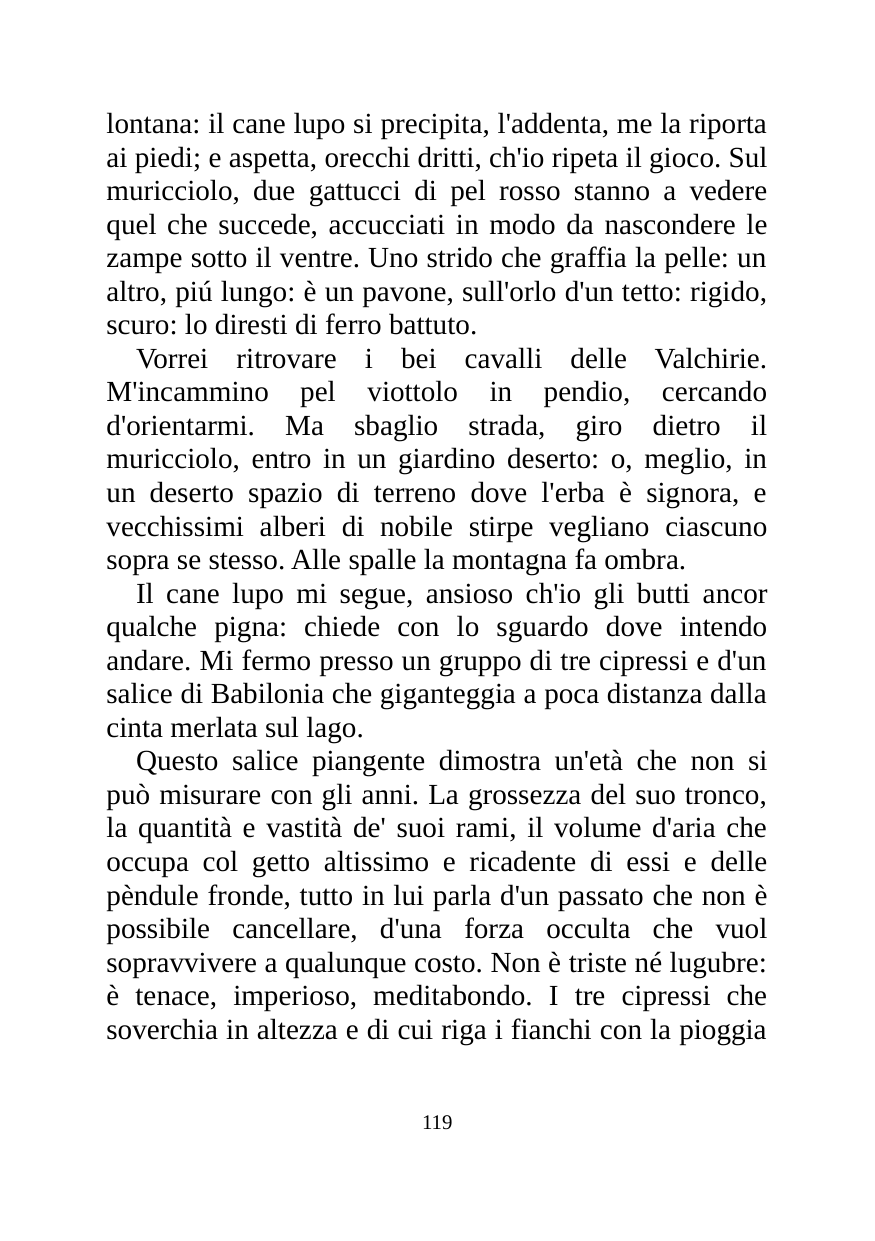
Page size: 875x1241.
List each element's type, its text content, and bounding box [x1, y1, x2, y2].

text Questo salice piangente dimostra un'età che non si può misurare con gli anni. La grossezza del suo tronco, la quantità e vastità de' suoi rami, il volume d'aria che occupa col getto altissimo e ricadente di essi e delle pèndule fronde, tutto in lui parla d'un passato che non è possibile cancellare, d'una forza occulta che vuol sopravvivere a qualunque costo. Non è triste né lugubre: è tenace, imperioso, meditabondo. I tre cipressi che soverchia in altezza e di cui riga i fianchi con la pioggia [106, 743, 768, 1045]
text Vorrei ritrovare i bei cavalli delle Valchirie. M'incammino pel viottolo in pendio, cercando d'orientarmi. Ma sbaglio strada, giro dietro il muricciolo, entro in un giardino deserto: o, meglio, in un deserto spazio di terreno dove l'erba è signora, e vecchissimi alberi di nobile stirpe vegliano ciascuno sopra se stesso. Alle spalle la montagna fa ombra. [106, 341, 768, 576]
text Il cane lupo mi segue, ansioso ch'io gli butti ancor qualche pigna: chiede con lo sguardo dove intendo andare. Mi fermo presso un gruppo di tre cipressi e d'un salice di Babilonia che giganteggia a poca distanza dalla cinta merlata sul lago. [106, 576, 768, 743]
text lontana: il cane lupo si precipita, l'addenta, me la riporta ai piedi; e aspetta, orecchi dritti, ch'io ripeta il gioco. Sul muricciolo, due gattucci di pel rosso stanno a vedere quel che succede, accucciati in modo da nascondere le zampe sotto il ventre. Uno strido che graffia la pelle: un altro, piú lungo: è un pavone, sull'orlo d'un tetto: rigido, scuro: lo diresti di ferro battuto. [106, 106, 768, 341]
